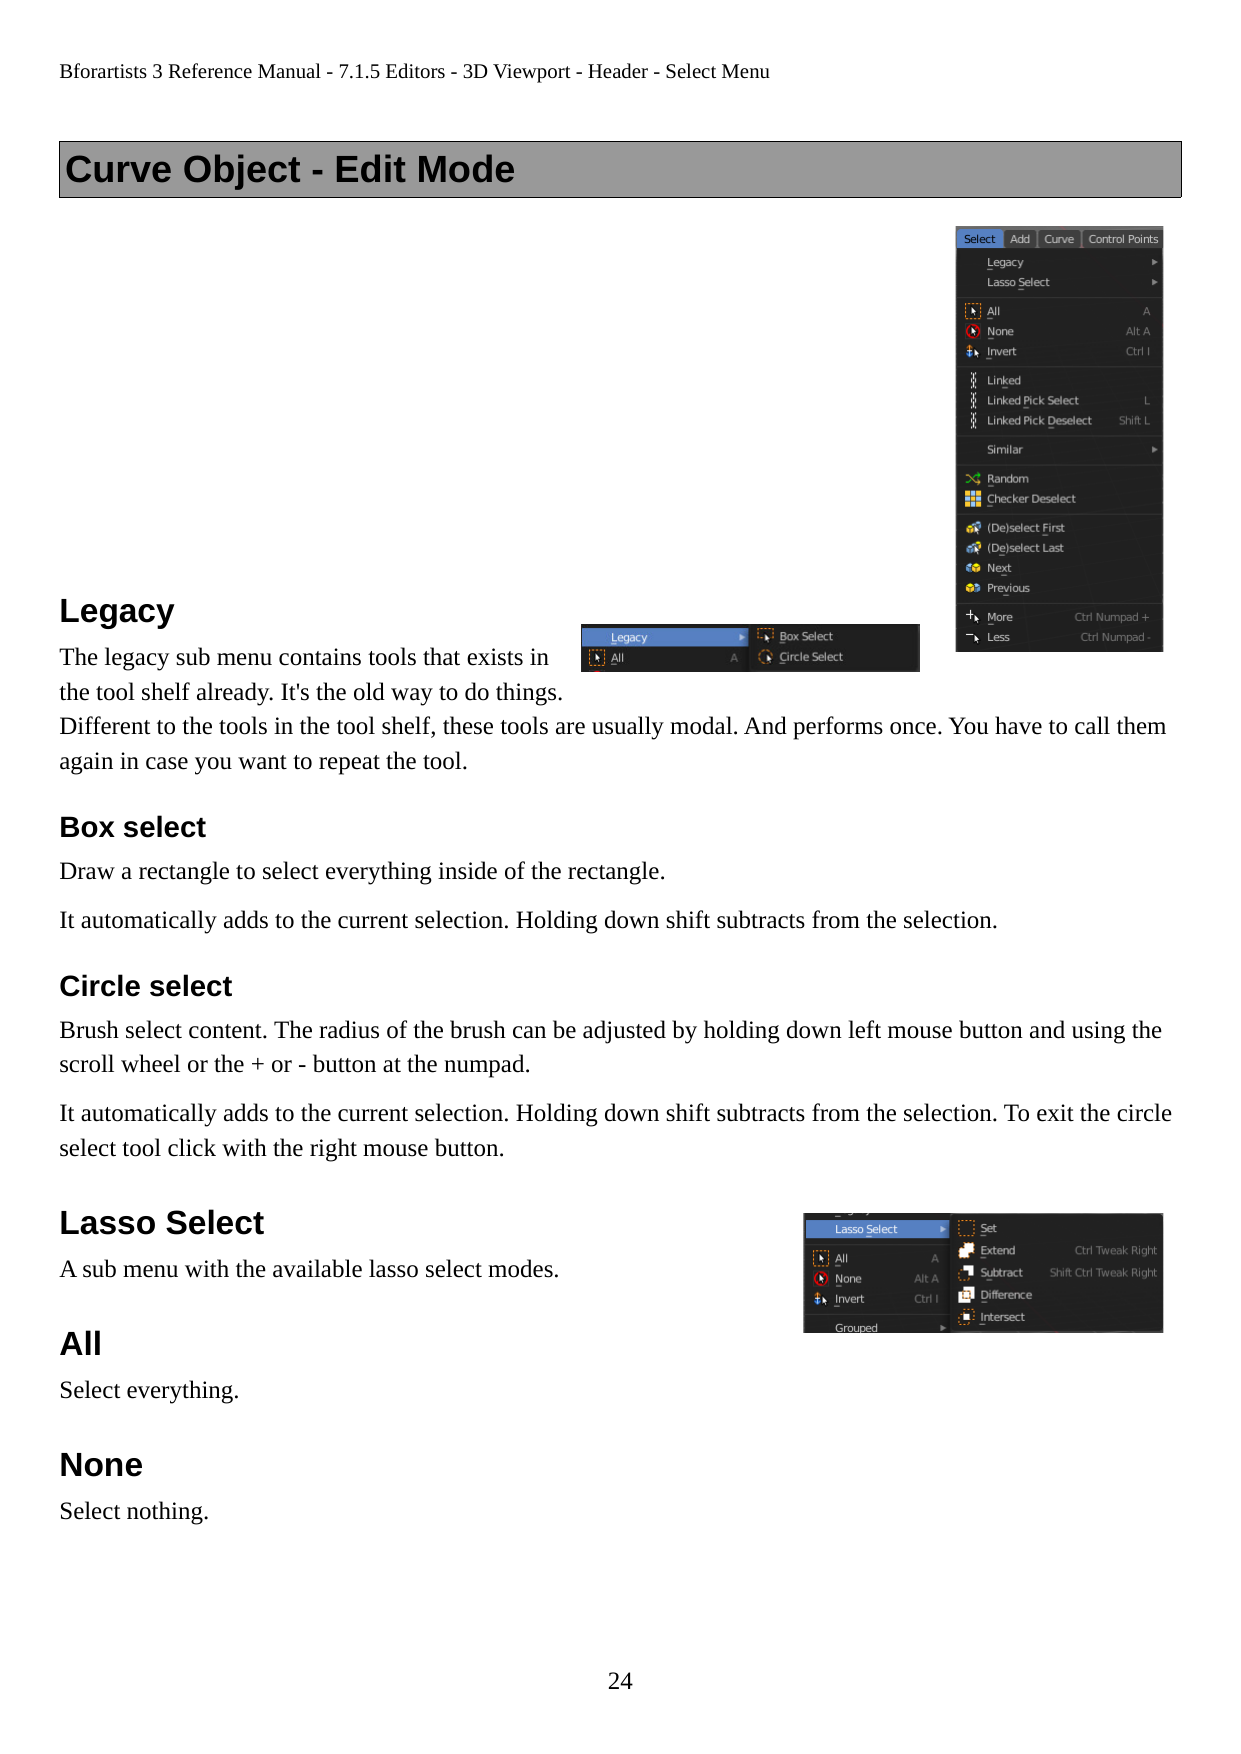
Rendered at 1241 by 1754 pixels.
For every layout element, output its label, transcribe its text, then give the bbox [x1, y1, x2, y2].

subtitle None [59, 1445, 1181, 1483]
text The legacy sub menu contains tools that exists in the tool shelf already. It's the old way to do things. Different to the tools in the tool shelf, these tools are usually modal. And performs once. You have to call them again in case you want to repeat the tool. [59, 642, 1181, 774]
text A sub menu with the available lasso select modes. [59, 1254, 803, 1282]
picture [955, 226, 1164, 652]
picture [803, 1213, 1164, 1333]
text Draw a rectangle to select everything inside of the rectangle. [59, 856, 1181, 884]
subtitle Legacy [59, 591, 955, 630]
subtitle All [59, 1324, 1181, 1362]
subtitle [1164, 591, 1181, 630]
text It automatically adds to the current selection. Holding down shift subtracts from the selection. [59, 905, 1181, 933]
text Brush select content. The radius of the brush can be adjusted by holding down left mouse button and using the scroll wheel or the + or - button at the numpad. [59, 1015, 1181, 1078]
table_header Curve Object - Edit Mode [60, 142, 1181, 197]
subtitle Lasso Select [59, 1203, 1181, 1241]
picture [581, 624, 920, 672]
text It automatically adds to the current selection. Holding down shift subtracts from the selection. To exit the circle select tool click with the right mouse button. [59, 1098, 1181, 1161]
text Select everything. [59, 1375, 1181, 1403]
subtitle Box select [59, 809, 1181, 843]
text Select nothing. [59, 1496, 1181, 1524]
subtitle Circle select [59, 968, 1181, 1002]
